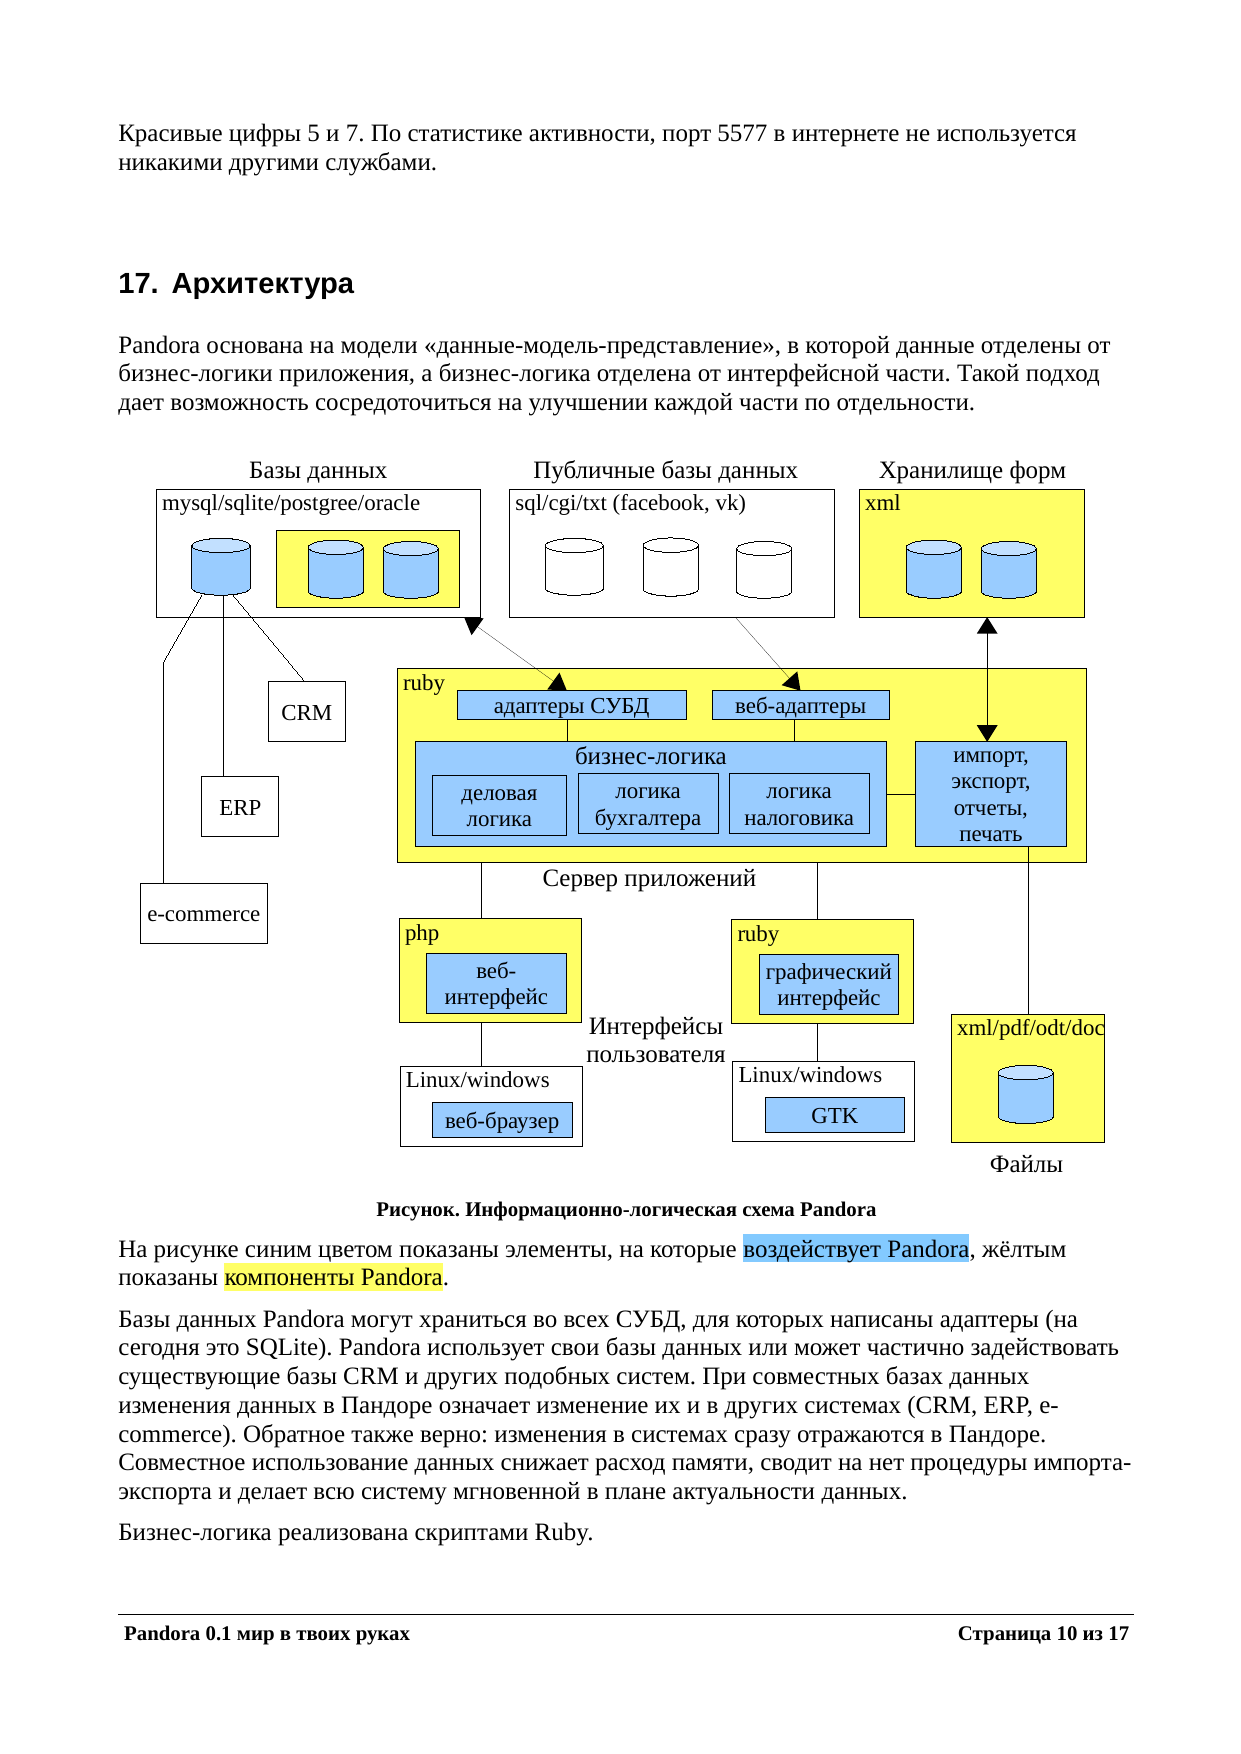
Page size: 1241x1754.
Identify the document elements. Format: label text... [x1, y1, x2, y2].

text Красивые цифры 5 и 7. По статистике активности, порт 5577 в интернете не используется никакими другими службами. [118, 118, 1134, 176]
subtitle Архитектура [118, 266, 1134, 299]
text На рисунке синим цветом показаны элементы, на которые воздействует Pandora, жёлтым показаны компоненты Pandora. [118, 1234, 1134, 1291]
text Бизнес-логика реализована скриптами Ruby. [118, 1517, 1134, 1546]
text Рисунок. Информационно-логическая схема Pandora [118, 428, 1134, 1221]
text Базы данных Pandora могут храниться во всех СУБД, для которых написаны адаптеры (на сегодня это SQLite). Pandora использует свои базы данных или может частично задействовать существующие базы CRM и других подобных систем. При совместных базах данных изменения данных в Пандоре означает изменение их и в других системах (CRM, ERP, e-commerce). Обратное также верно: изменения в системах сразу отражаются в Пандоре. Совместное использование данных снижает расход памяти, сводит на нет процедуры импорта-экспорта и делает всю систему мгновенной в плане актуальности данных. [118, 1304, 1134, 1505]
text Pandora основана на модели «данные-модель-представление», в которой данные отделены от бизнес-логики приложения, а бизнес-логика отделена от интерфейсной части. Такой подход дает возможность сосредоточиться на улучшении каждой части по отдельности. [118, 330, 1134, 416]
